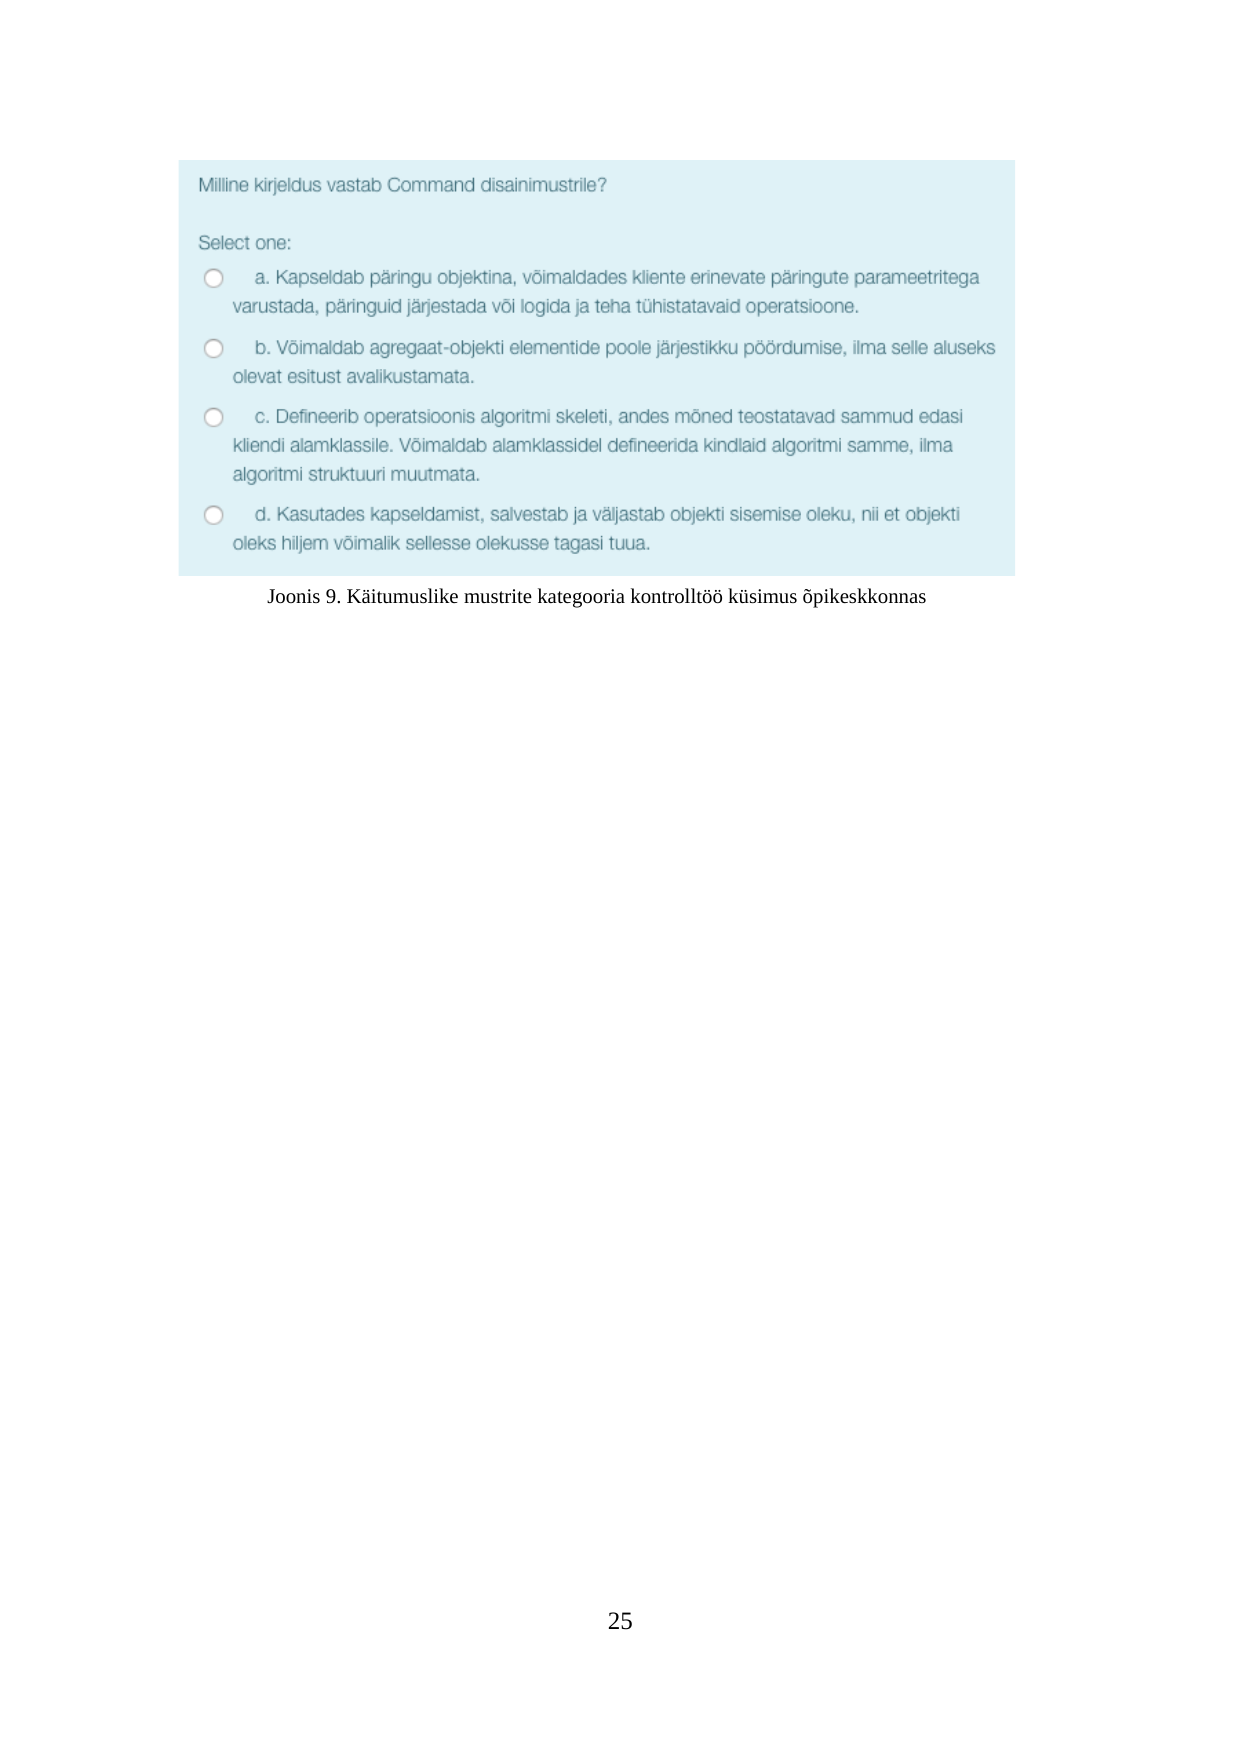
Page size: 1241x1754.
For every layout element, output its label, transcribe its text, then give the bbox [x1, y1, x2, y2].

text Joonis 9. Käitumuslike mustrite kategooria kontrolltöö küsimus õpikeskkonnas [178, 576, 1015, 608]
picture [178, 160, 1016, 576]
